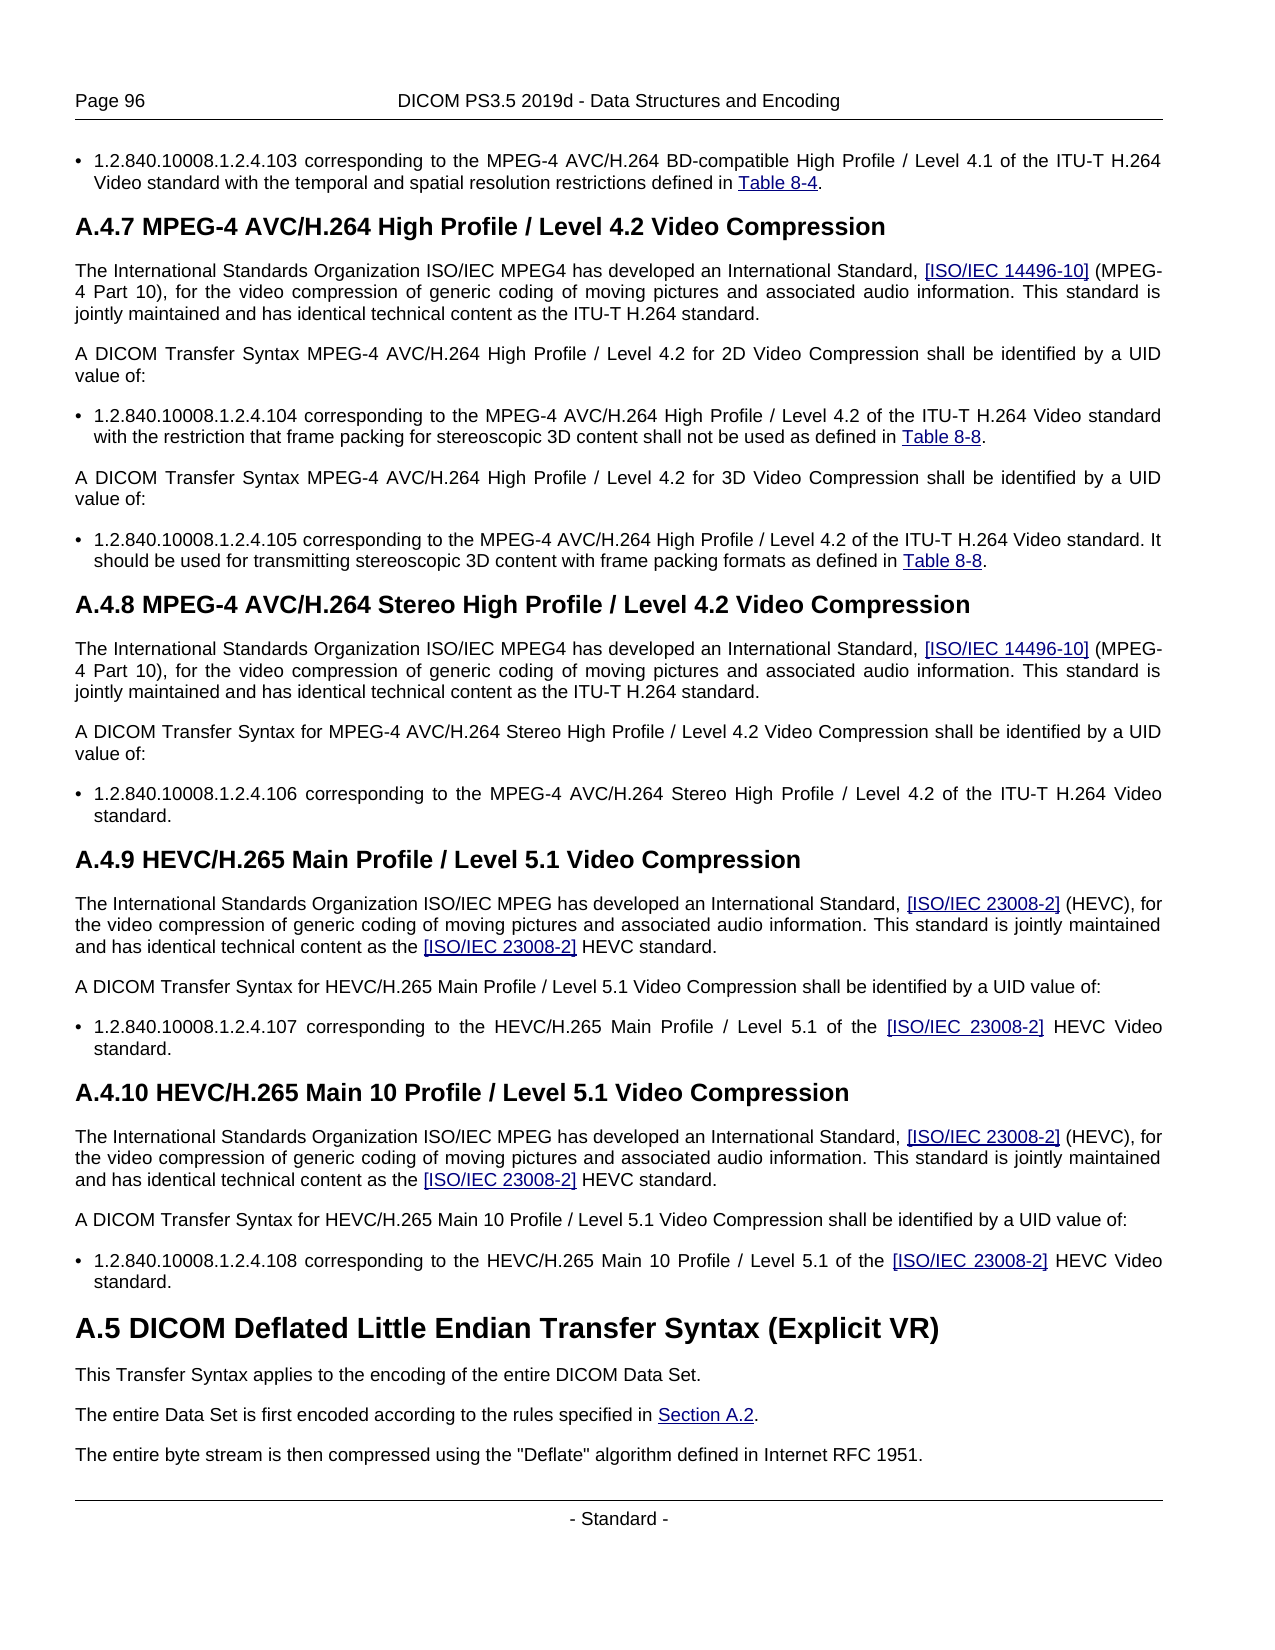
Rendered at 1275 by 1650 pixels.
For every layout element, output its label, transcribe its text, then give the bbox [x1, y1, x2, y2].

text The International Standards Organization ISO/IEC MPEG has developed an International Standard, [ISO/IEC 23008-2] (HEVC), for the video compression of generic coding of moving pictures and associated audio information. This standard is jointly maintained and has identical technical content as the [ISO/IEC 23008-2] HEVC standard. [75, 892, 1162, 957]
text • 1.2.840.10008.1.2.4.107 corresponding to the HEVC/H.265 Main Profile / Level 5.1 of the [ISO/IEC 23008-2] HEVC Video standard. [75, 1016, 1162, 1059]
text A.4.7 MPEG-4 AVC/H.264 High Profile / Level 4.2 Video Compression [75, 212, 1162, 241]
text A.5 DICOM Deflated Little Endian Transfer Syntax (Explicit VR) [75, 1311, 1162, 1345]
text • 1.2.840.10008.1.2.4.104 corresponding to the MPEG-4 AVC/H.264 High Profile / Level 4.2 of the ITU-T H.264 Video standard with the restriction that frame packing for stereoscopic 3D content shall not be used as defined in Table 8-8. [75, 405, 1162, 448]
text The International Standards Organization ISO/IEC MPEG has developed an International Standard, [ISO/IEC 23008-2] (HEVC), for the video compression of generic coding of moving pictures and associated audio information. This standard is jointly maintained and has identical technical content as the [ISO/IEC 23008-2] HEVC standard. [75, 1126, 1162, 1190]
text The International Standards Organization ISO/IEC MPEG4 has developed an International Standard, [ISO/IEC 14496-10] (MPEG-4 Part 10), for the video compression of generic coding of moving pictures and associated audio information. This standard is jointly maintained and has identical technical content as the ITU-T H.264 standard. [75, 638, 1162, 702]
text A DICOM Transfer Syntax for HEVC/H.265 Main 10 Profile / Level 5.1 Video Compression shall be identified by a UID value of: [75, 1209, 1162, 1231]
text A.4.8 MPEG-4 AVC/H.264 Stereo High Profile / Level 4.2 Video Compression [75, 590, 1162, 619]
text A DICOM Transfer Syntax MPEG-4 AVC/H.264 High Profile / Level 4.2 for 3D Video Compression shall be identified by a UID value of: [75, 467, 1162, 510]
text A DICOM Transfer Syntax for HEVC/H.265 Main Profile / Level 5.1 Video Compression shall be identified by a UID value of: [75, 976, 1162, 997]
text The International Standards Organization ISO/IEC MPEG4 has developed an International Standard, [ISO/IEC 14496-10] (MPEG-4 Part 10), for the video compression of generic coding of moving pictures and associated audio information. This standard is jointly maintained and has identical technical content as the ITU-T H.264 standard. [75, 259, 1162, 324]
text The entire Data Set is first encoded according to the rules specified in Section A.2. [75, 1404, 1162, 1425]
text • 1.2.840.10008.1.2.4.106 corresponding to the MPEG-4 AVC/H.264 Stereo High Profile / Level 4.2 of the ITU-T H.264 Video standard. [75, 783, 1162, 826]
text This Transfer Syntax applies to the encoding of the entire DICOM Data Set. [75, 1363, 1162, 1385]
text A DICOM Transfer Syntax for MPEG-4 AVC/H.264 Stereo High Profile / Level 4.2 Video Compression shall be identified by a UID value of: [75, 721, 1162, 764]
text • 1.2.840.10008.1.2.4.105 corresponding to the MPEG-4 AVC/H.264 High Profile / Level 4.2 of the ITU-T H.264 Video standard. It should be used for transmitting stereoscopic 3D content with frame packing formats as defined in Table 8-8. [75, 528, 1162, 572]
text • 1.2.840.10008.1.2.4.108 corresponding to the HEVC/H.265 Main 10 Profile / Level 5.1 of the [ISO/IEC 23008-2] HEVC Video standard. [75, 1249, 1162, 1292]
text • 1.2.840.10008.1.2.4.103 corresponding to the MPEG-4 AVC/H.264 BD-compatible High Profile / Level 4.1 of the ITU-T H.264 Video standard with the temporal and spatial resolution restrictions defined in Table 8-4. [75, 150, 1162, 193]
text The entire byte stream is then compressed using the "Deflate" algorithm defined in Internet RFC 1951. [75, 1444, 1162, 1466]
text A.4.9 HEVC/H.265 Main Profile / Level 5.1 Video Compression [75, 845, 1162, 874]
text A.4.10 HEVC/H.265 Main 10 Profile / Level 5.1 Video Compression [75, 1078, 1162, 1107]
text A DICOM Transfer Syntax MPEG-4 AVC/H.264 High Profile / Level 4.2 for 2D Video Compression shall be identified by a UID value of: [75, 343, 1162, 386]
